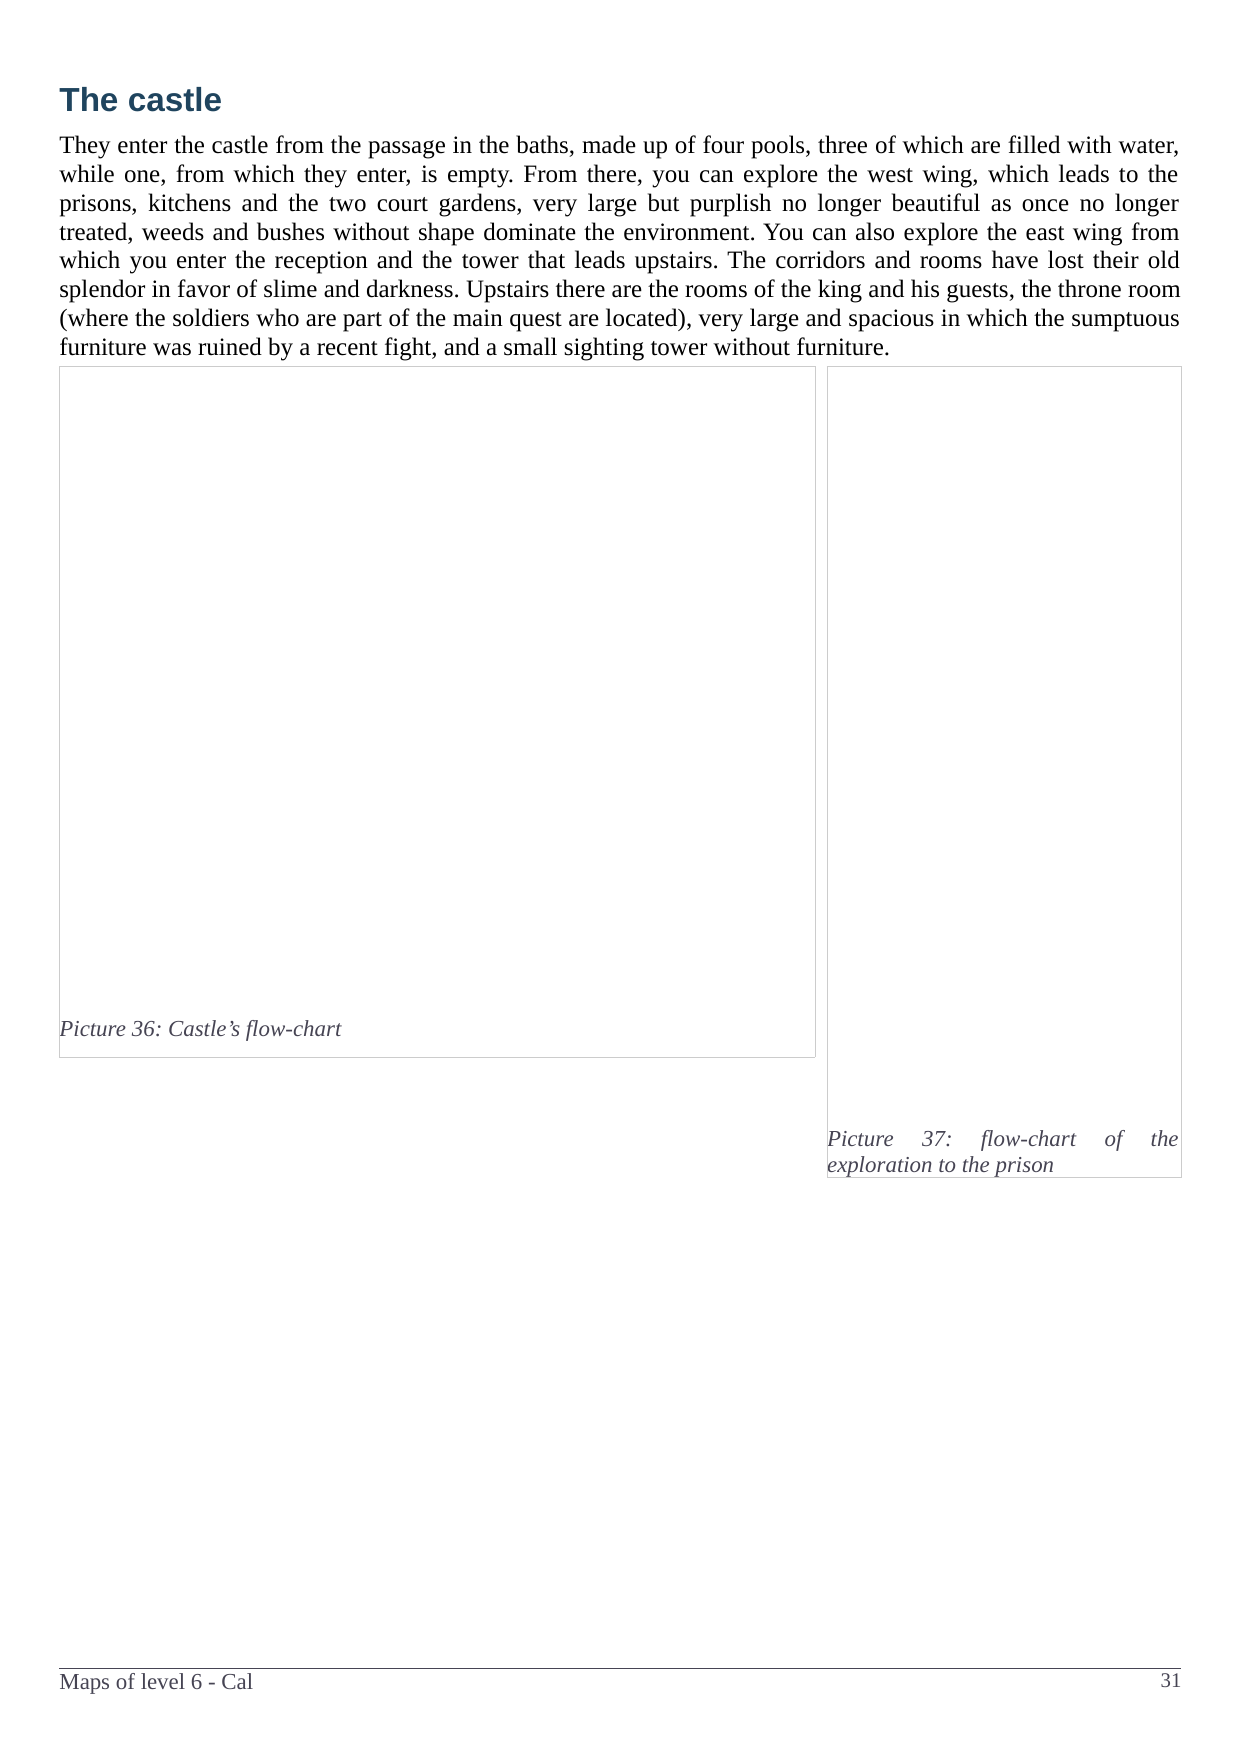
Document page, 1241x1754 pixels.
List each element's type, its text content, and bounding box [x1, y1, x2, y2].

table_header [828, 367, 1181, 1177]
table_header [59, 366, 827, 1210]
table_header [832, 1132, 838, 1139]
table_header They enter the castle from the passage in the baths, made up of four pools, three of which are filled with water, while one, from which they enter, is empty. From there, you can explore the west wing, which leads to the prisons, kitchens and the two court gardens, very large but purplish no longer beautiful as once no longer treated, weeds and bushes without shape dominate the environment. You can also explore the east wing from which you enter the reception and the tower that leads upstairs. The corridors and rooms have lost their old splendor in favor of slime and darkness. Upstairs there are the rooms of the king and his guests, the throne room (where the soldiers who are part of the main quest are located), very large and spacious in which the sumptuous furniture was ruined by a recent fight, and a small sighting tower without furniture. [59, 131, 1181, 366]
table_header [827, 1178, 1181, 1210]
table_header [64, 1022, 70, 1029]
table_header [60, 367, 815, 1057]
subtitle The castle [59, 80, 1181, 118]
